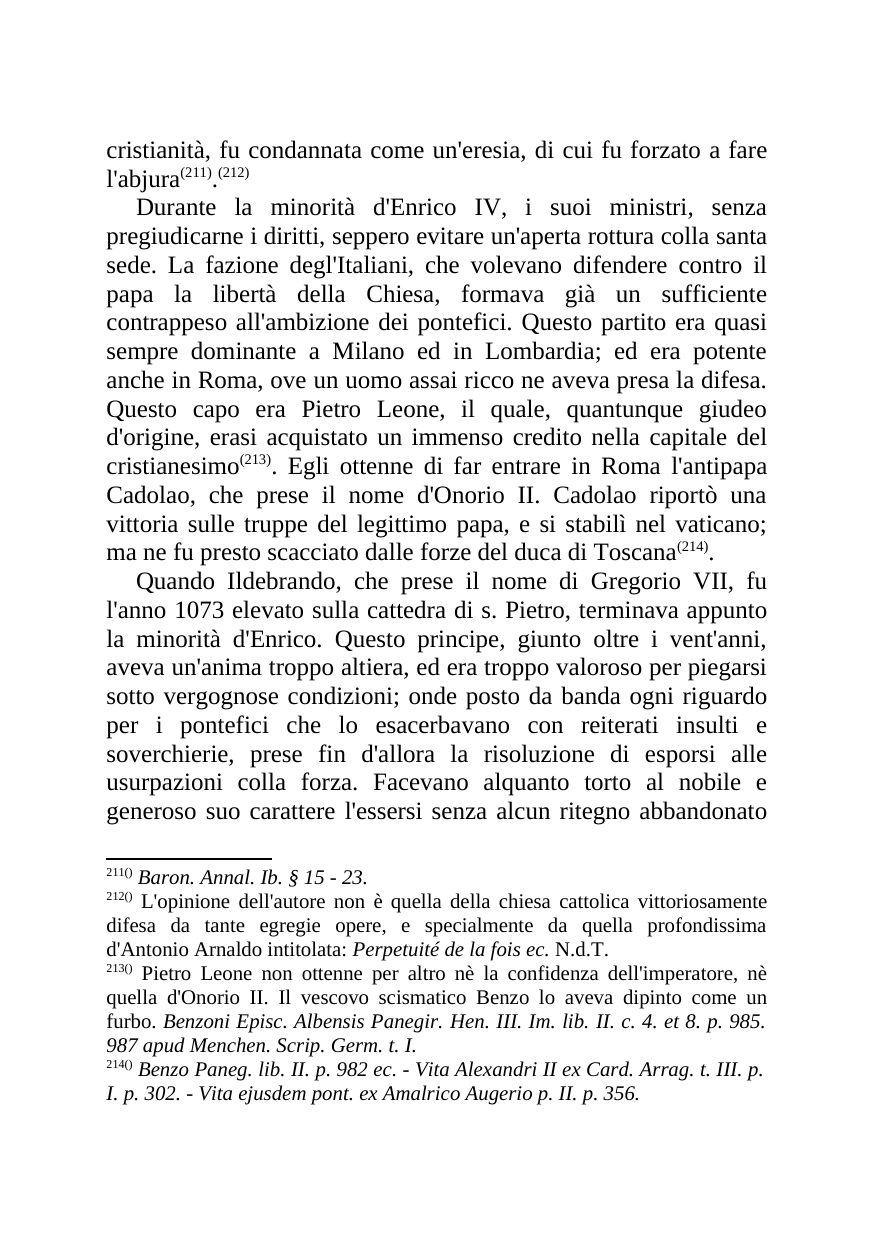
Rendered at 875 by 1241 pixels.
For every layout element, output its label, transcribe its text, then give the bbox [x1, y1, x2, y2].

text cristianità, fu condannata come un'eresia, di cui fu forzato a fare l'abjura().() [106, 135, 768, 192]
text () L'opinione dell'autore non è quella della chiesa cattolica vittoriosamente difesa da tante egregie opere, e specialmente da quella profondissima d'Antonio Arnaldo intitolata: Perpetuité de la fois ec. N.d.T. [106, 889, 768, 961]
text Durante la minorità d'Enrico IV, i suoi ministri, senza pregiudicarne i diritti, seppero evitare un'aperta rottura colla santa sede. La fazione degl'Italiani, che volevano difendere contro il papa la libertà della Chiesa, formava già un sufficiente contrappeso all'ambizione dei pontefici. Questo partito era quasi sempre dominante a Milano ed in Lombardia; ed era potente anche in Roma, ove un uomo assai ricco ne aveva presa la difesa. Questo capo era Pietro Leone, il quale, quantunque giudeo d'origine, erasi acquistato un immenso credito nella capitale del cristianesimo(). Egli ottenne di far entrare in Roma l'antipapa Cadolao, che prese il nome d'Onorio II. Cadolao riportò una vittoria sulle truppe del legittimo papa, e si stabilì nel vaticano; ma ne fu presto scacciato dalle forze del duca di Toscana(). [106, 192, 768, 566]
text () Pietro Leone non ottenne per altro nè la confidenza dell'imperatore, nè quella d'Onorio II. Il vescovo scismatico Benzo lo aveva dipinto come un furbo. Benzoni Episc. Albensis Panegir. Hen. III. Im. lib. II. c. 4. et 8. p. 985. 987 apud Menchen. Scrip. Germ. t. I. [106, 961, 768, 1057]
text () Baron. Annal. Ib. § 15 - 23. [106, 864, 768, 889]
text Quando Ildebrando, che prese il nome di Gregorio VII, fu l'anno 1073 elevato sulla cattedra di s. Pietro, terminava appunto la minorità d'Enrico. Questo principe, giunto oltre i vent'anni, aveva un'anima troppo altiera, ed era troppo valoroso per piegarsi sotto vergognose condizioni; onde posto da banda ogni riguardo per i pontefici che lo esacerbavano con reiterati insulti e soverchierie, prese fin d'allora la risoluzione di esporsi alle usurpazioni colla forza. Facevano alquanto torto al nobile e generoso suo carattere l'essersi senza alcun ritegno abbandonato [106, 566, 768, 825]
text () Benzo Paneg. lib. II. p. 982 ec. - Vita Alexandri II ex Card. Arrag. t. III. p. I. p. 302. - Vita ejusdem pont. ex Amalrico Augerio p. II. p. 356. [106, 1057, 768, 1105]
